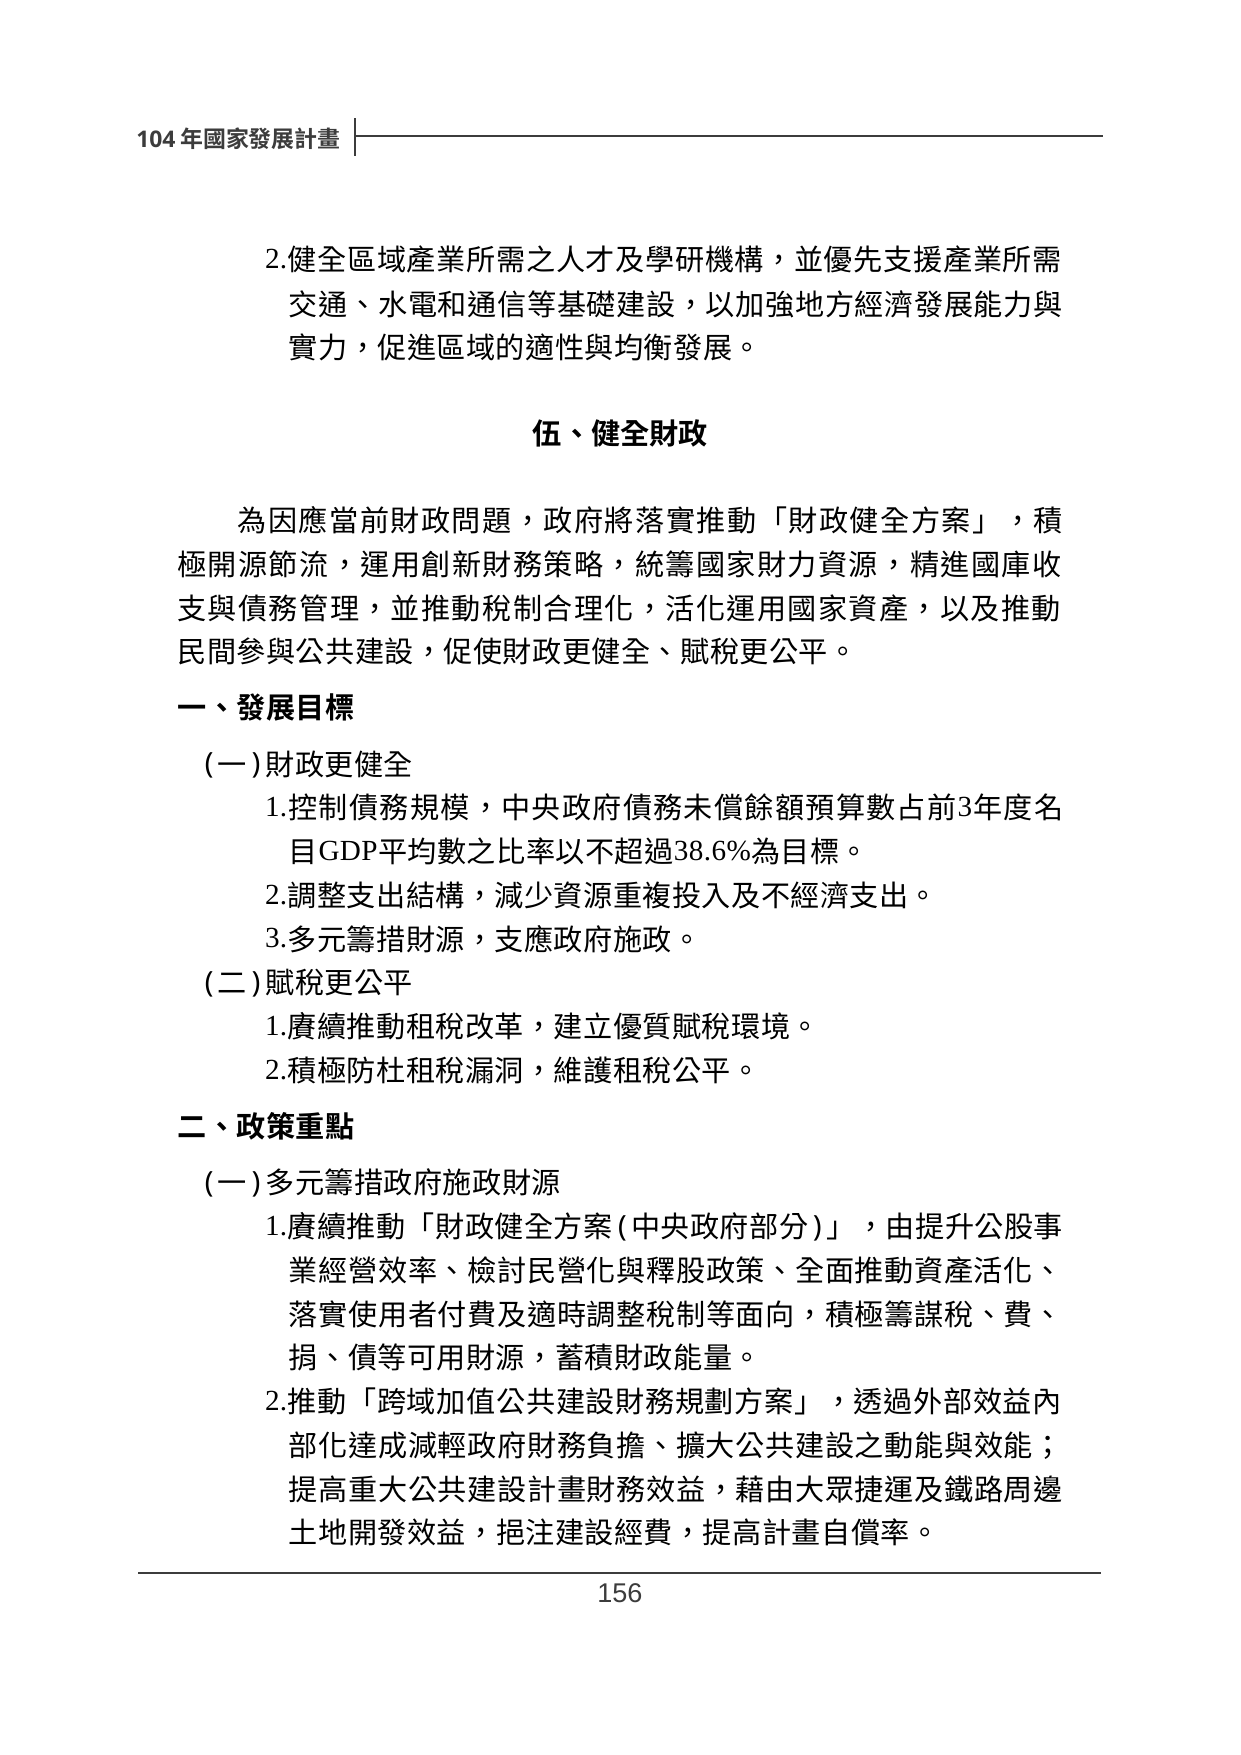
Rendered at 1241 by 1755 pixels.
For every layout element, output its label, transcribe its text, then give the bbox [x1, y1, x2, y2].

text 2.積極防杜租稅漏洞，維護租稅公平。 [265, 1047, 1063, 1090]
text 2.健全區域產業所需之人才及學研機構，並優先支援產業所需交通、水電和通信等基礎建設，以加強地方經濟發展能力與實力，促進區域的適性與均衡發展。 [265, 236, 1063, 367]
text 1.控制債務規模，中央政府債務未償餘額預算數占前3年度名目GDP平均數之比率以不超過38.6%為目標。 [265, 784, 1063, 872]
text 1.賡續推動「財政健全方案(中央政府部分)」，由提升公股事業經營效率、檢討民營化與釋股政策、全面推動資產活化、落實使用者付費及適時調整稅制等面向，積極籌謀稅、費、捐、債等可用財源，蓄積財政能量。 [265, 1203, 1063, 1378]
text 一、發展目標 [177, 684, 1063, 728]
text (二)賦稅更公平 [200, 959, 1063, 1003]
text 2.推動「跨域加值公共建設財務規劃方案」，透過外部效益內部化達成減輕政府財務負擔、擴大公共建設之動能與效能；提高重大公共建設計畫財務效益，藉由大眾捷運及鐵路周邊土地開發效益，挹注建設經費，提高計畫自償率。 [265, 1378, 1063, 1553]
text 1.賡續推動租稅改革，建立優質賦稅環境。 [265, 1003, 1063, 1047]
text (一)財政更健全 [200, 740, 1063, 784]
text 2.調整支出結構，減少資源重複投入及不經濟支出。 [265, 872, 1063, 915]
text (一)多元籌措政府施政財源 [200, 1159, 1063, 1203]
text 二、政策重點 [177, 1103, 1063, 1147]
text 伍、健全財政 [177, 411, 1063, 453]
text 為因應當前財政問題，政府將落實推動「財政健全方案」，積極開源節流，運用創新財務策略，統籌國家財力資源，精進國庫收支與債務管理，並推動稅制合理化，活化運用國家資產，以及推動民間參與公共建設，促使財政更健全、賦稅更公平。 [177, 497, 1063, 672]
text 3.多元籌措財源，支應政府施政。 [265, 915, 1063, 959]
